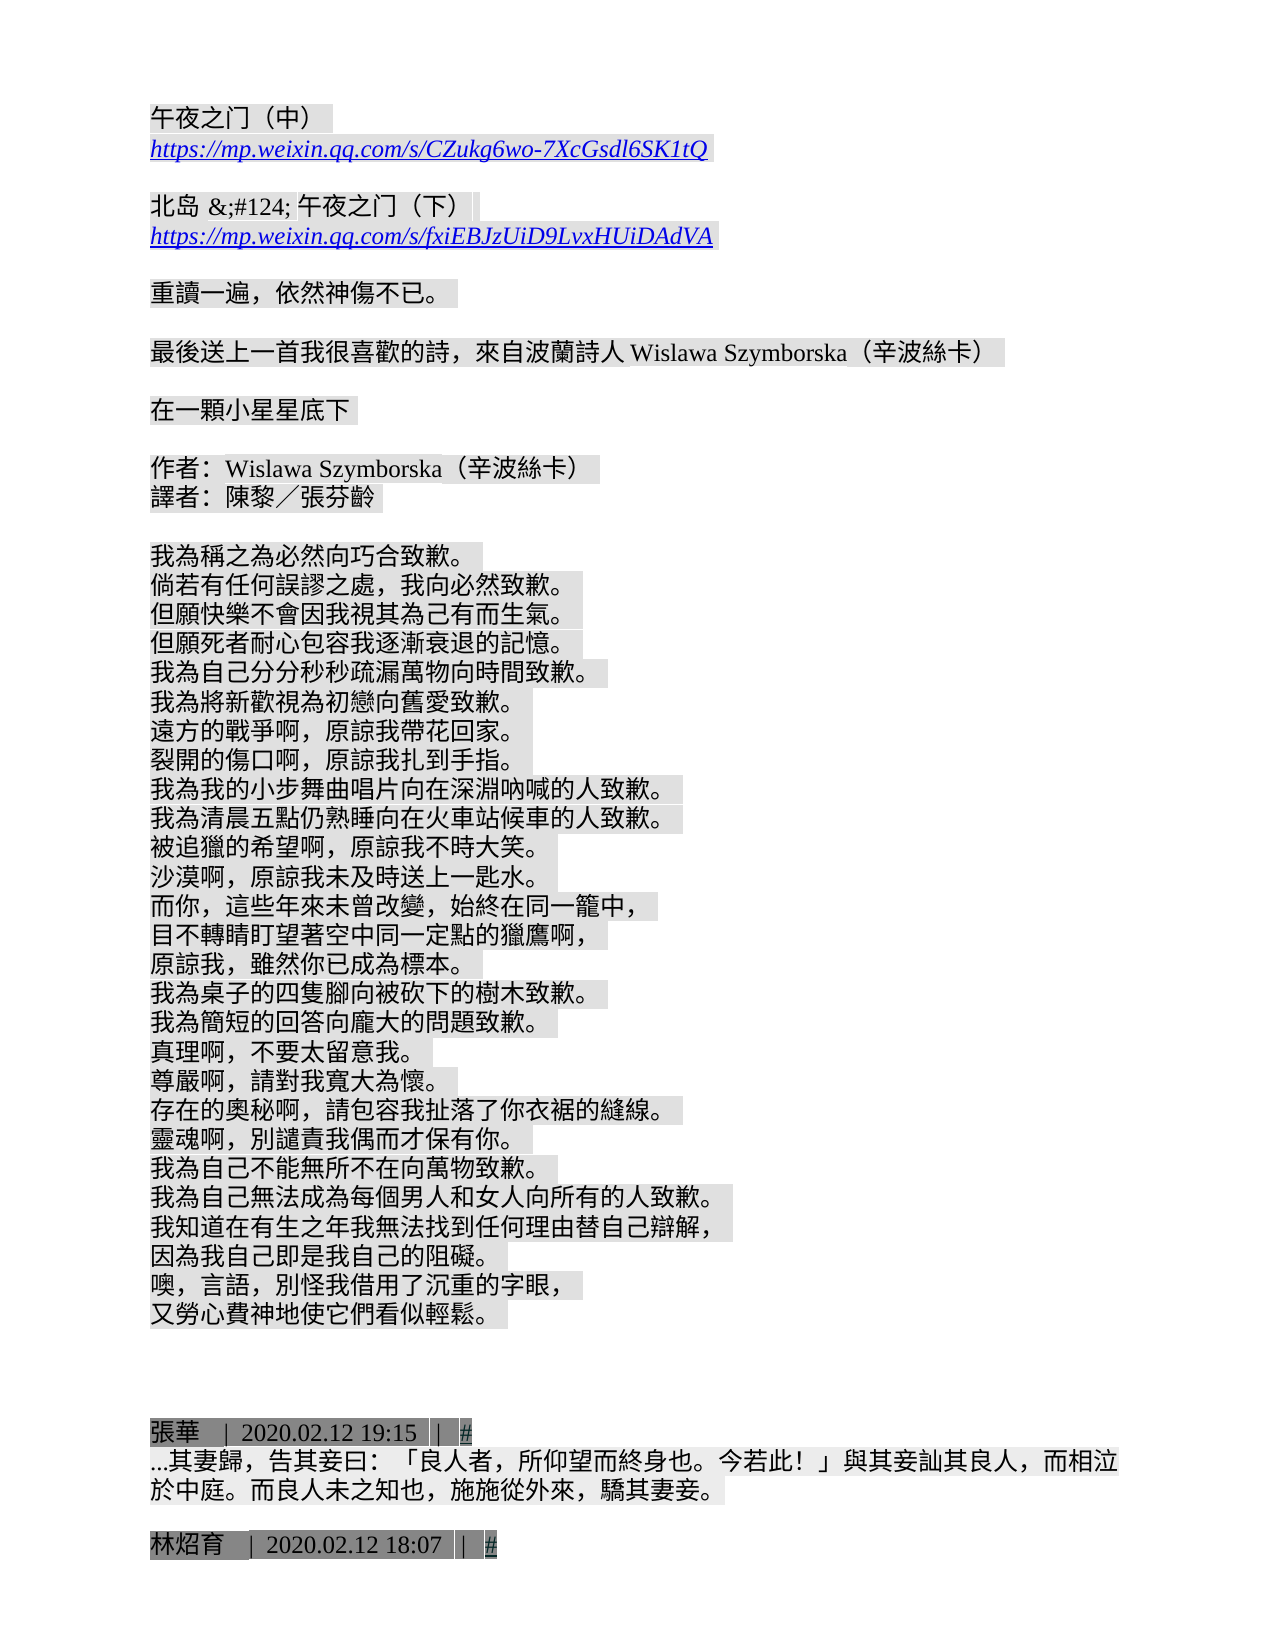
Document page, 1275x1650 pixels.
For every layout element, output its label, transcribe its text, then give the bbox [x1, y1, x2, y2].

text 林炤育 | 2020.02.12 18:07 | # [150, 1530, 1125, 1560]
text ...其妻歸，告其妾曰：「良人者，所仰望而終身也。今若此！」與其妾訕其良人，而相泣於中庭。而良人未之知也，施施從外來，驕其妻妾。 [150, 1447, 1125, 1505]
text 張華 | 2020.02.12 19:15 | # [150, 1418, 1125, 1447]
text 午夜之门（中） https://mp.weixin.qq.com/s/CZukg6wo-7XcGsdl6SK1tQ 北岛 &;#124; 午夜之门（下） https://mp.weixin.qq.com/s/fxiEBJzUiD9LvxHUiDAdVA 重讀一遍，依然神傷不已。 最後送上一首我很喜歡的詩，來自波蘭詩人Wislawa Szymborska（辛波絲卡） 在一顆小星星底下 作者：Wislawa Szymborska（辛波絲卡） 譯者：陳黎／張芬齡 我為稱之為必然向巧合致歉。 倘若有任何誤謬之處，我向必然致歉。 但願快樂不會因我視其為己有而生氣。 但願死者耐心包容我逐漸衰退的記憶。 我為自己分分秒秒疏漏萬物向時間致歉。 我為將新歡視為初戀向舊愛致歉。 遠方的戰爭啊，原諒我帶花回家。 裂開的傷口啊，原諒我扎到手指。 我為我的小步舞曲唱片向在深淵吶喊的人致歉。 我為清晨五點仍熟睡向在火車站候車的人致歉。 被追獵的希望啊，原諒我不時大笑。 沙漠啊，原諒我未及時送上一匙水。 而你，這些年來未曾改變，始終在同一籠中， 目不轉睛盯望著空中同一定點的獵鷹啊， 原諒我，雖然你已成為標本。 我為桌子的四隻腳向被砍下的樹木致歉。 我為簡短的回答向龐大的問題致歉。 真理啊，不要太留意我。 尊嚴啊，請對我寬大為懷。 存在的奧秘啊，請包容我扯落了你衣裾的縫線。 靈魂啊，別譴責我偶而才保有你。 我為自己不能無所不在向萬物致歉。 我為自己無法成為每個男人和女人向所有的人致歉。 我知道在有生之年我無法找到任何理由替自己辯解， 因為我自己即是我自己的阻礙。 噢，言語，別怪我借用了沉重的字眼， 又勞心費神地使它們看似輕鬆。 [150, 75, 1125, 1393]
